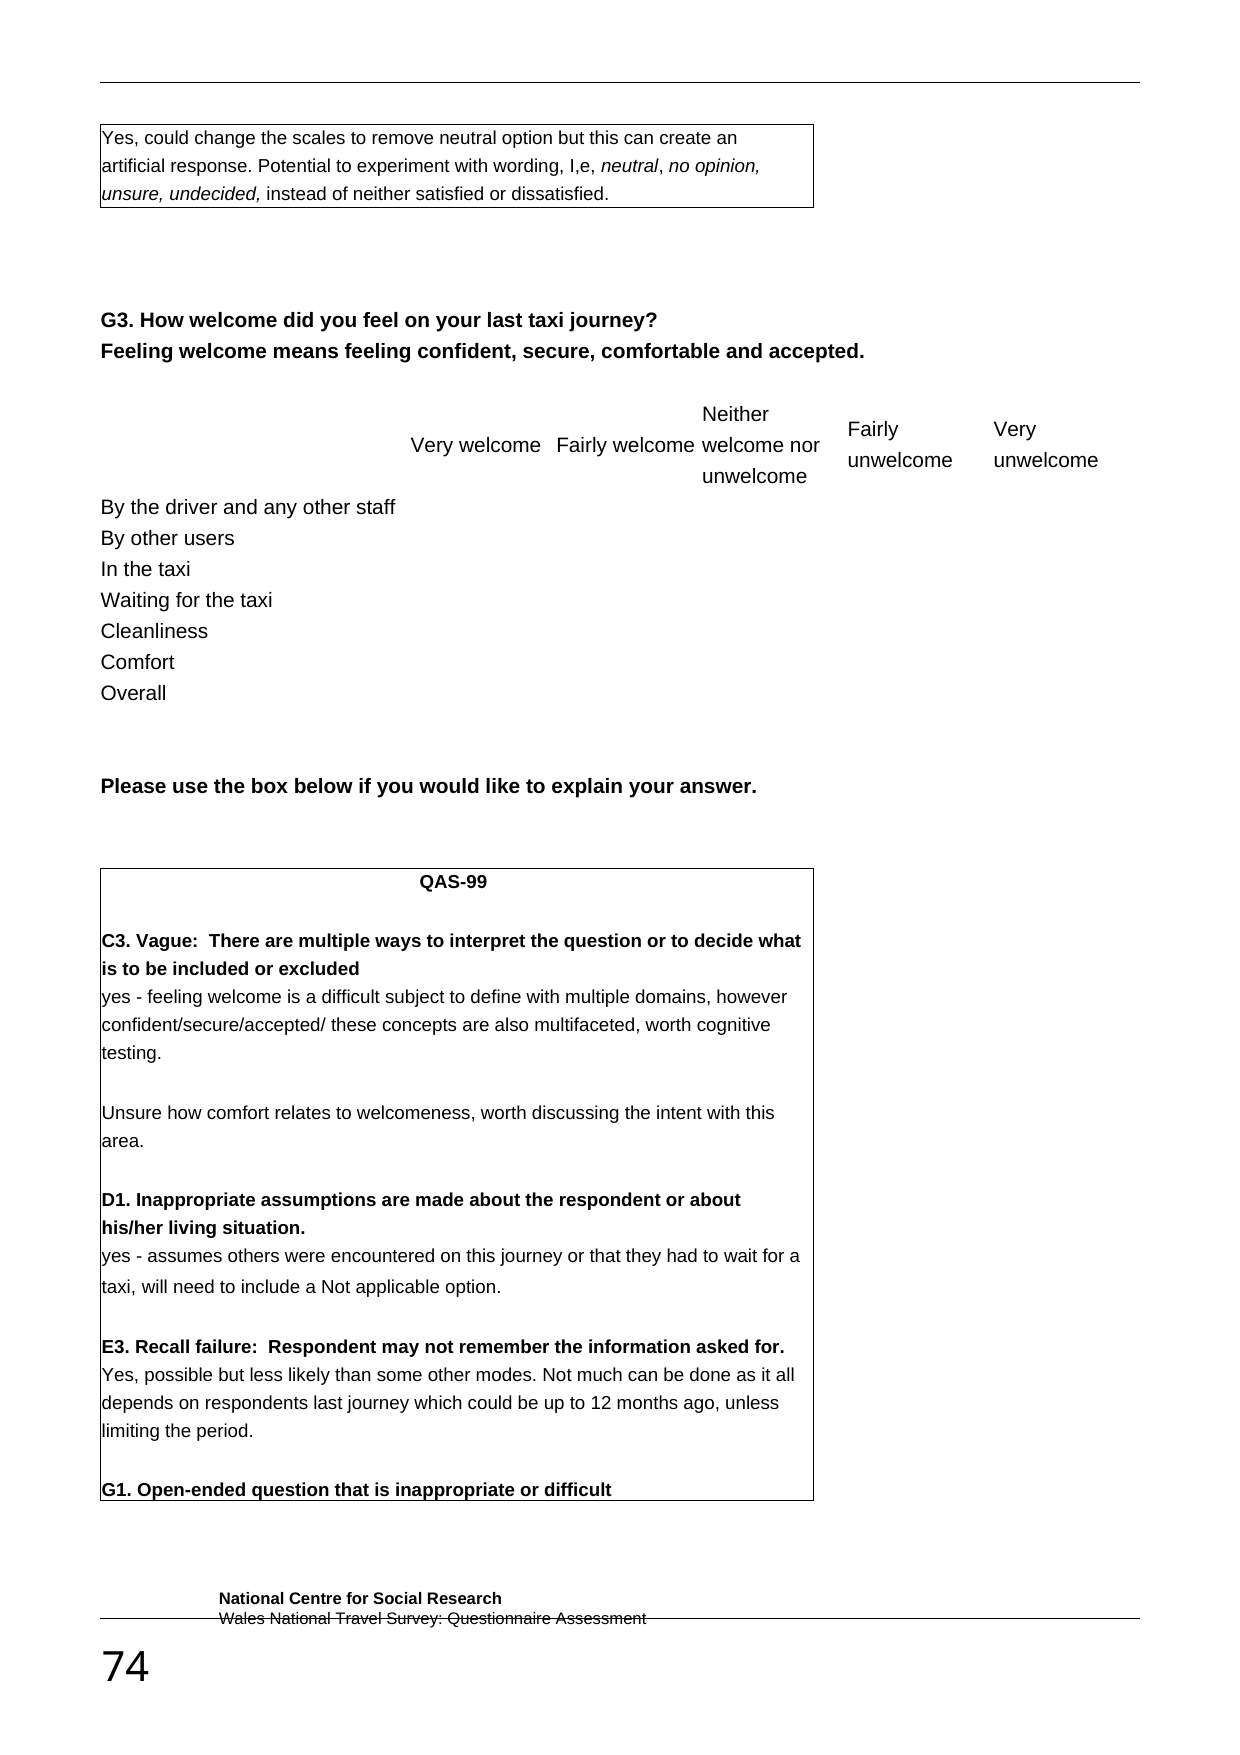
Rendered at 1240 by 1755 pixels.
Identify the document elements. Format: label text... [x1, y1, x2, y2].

table_cell [410, 557, 556, 588]
table_cell [702, 650, 847, 681]
table_cell [702, 495, 847, 526]
table_cell By other users [100, 526, 410, 557]
table_cell [848, 619, 993, 650]
table_cell [993, 495, 1139, 526]
table_cell [556, 588, 702, 619]
table_cell [993, 619, 1139, 650]
table_cell [556, 495, 702, 526]
text Feeling welcome means feeling confident, secure, comfortable and accepted. [100, 339, 1139, 363]
table_cell [702, 557, 847, 588]
table_cell [410, 619, 556, 650]
text D1. Inappropriate assumptions are made about the respondent or about his/her living situation. yes - assumes others were encountered on this journey or that they had to wait for a taxi, will need to include a Not applicable option. [101, 1186, 813, 1297]
table_cell [702, 526, 847, 557]
table_cell Cleanliness [100, 619, 410, 650]
table_cell [702, 588, 847, 619]
table_cell [702, 619, 847, 650]
table_cell [556, 650, 702, 681]
table_cell [993, 681, 1139, 712]
text Unsure how comfort relates to welcomeness, worth discussing the intent with this area. [101, 1098, 813, 1151]
table_cell [848, 557, 993, 588]
table_cell [848, 495, 993, 526]
table_cell [556, 681, 702, 712]
table_cell [993, 588, 1139, 619]
table_cell [848, 681, 993, 712]
table_cell [556, 557, 702, 588]
table_cell [848, 526, 993, 557]
table_cell [848, 588, 993, 619]
table_cell [848, 650, 993, 681]
text C3. Vague: There are multiple ways to interpret the question or to decide what is to be included or excluded yes - feeling welcome is a difficult subject to define with multiple domains, however confident/secure/accepted/ these concepts are also multifaceted, worth cognitive testing. [101, 927, 813, 1064]
text Please use the box below if you would like to explain your answer. [100, 774, 1139, 798]
text Yes, could change the scales to remove neutral option but this can create an artificial response. Potential to experiment with wording, I,e, neutral, no opinion, unsure, undecided, instead of neither satisfied or dissatisfied. [101, 125, 813, 207]
table_cell Overall [100, 681, 410, 712]
table_cell [410, 681, 556, 712]
text QAS-99 [101, 869, 813, 892]
text G3. How welcome did you feel on your last taxi journey? [100, 308, 1139, 332]
table_cell [410, 495, 556, 526]
table_cell Comfort [100, 650, 410, 681]
table_header Very welcome [410, 401, 556, 495]
table_cell [702, 681, 847, 712]
table_cell [410, 650, 556, 681]
table_cell In the taxi [100, 557, 410, 588]
table_cell [556, 526, 702, 557]
text E3. Recall failure: Respondent may not remember the information asked for. Yes, possible but less likely than some other modes. Not much can be done as it all depends on respondents last journey which could be up to 12 months ago, unless limiting the period. [101, 1333, 813, 1442]
table_cell [993, 526, 1139, 557]
table_header [100, 401, 410, 495]
table_cell Waiting for the taxi [100, 588, 410, 619]
table_cell [556, 619, 702, 650]
table_header Neither welcome nor unwelcome [702, 401, 847, 495]
table_cell By the driver and any other staff [100, 495, 410, 526]
table_header Fairly unwelcome [848, 401, 993, 495]
table_header Fairly welcome [556, 401, 702, 495]
table_cell [993, 650, 1139, 681]
table_cell [410, 588, 556, 619]
text G1. Open-ended question that is inappropriate or difficult [101, 1476, 813, 1500]
table_cell [410, 526, 556, 557]
table_header Very unwelcome [993, 401, 1139, 495]
table_cell [993, 557, 1139, 588]
